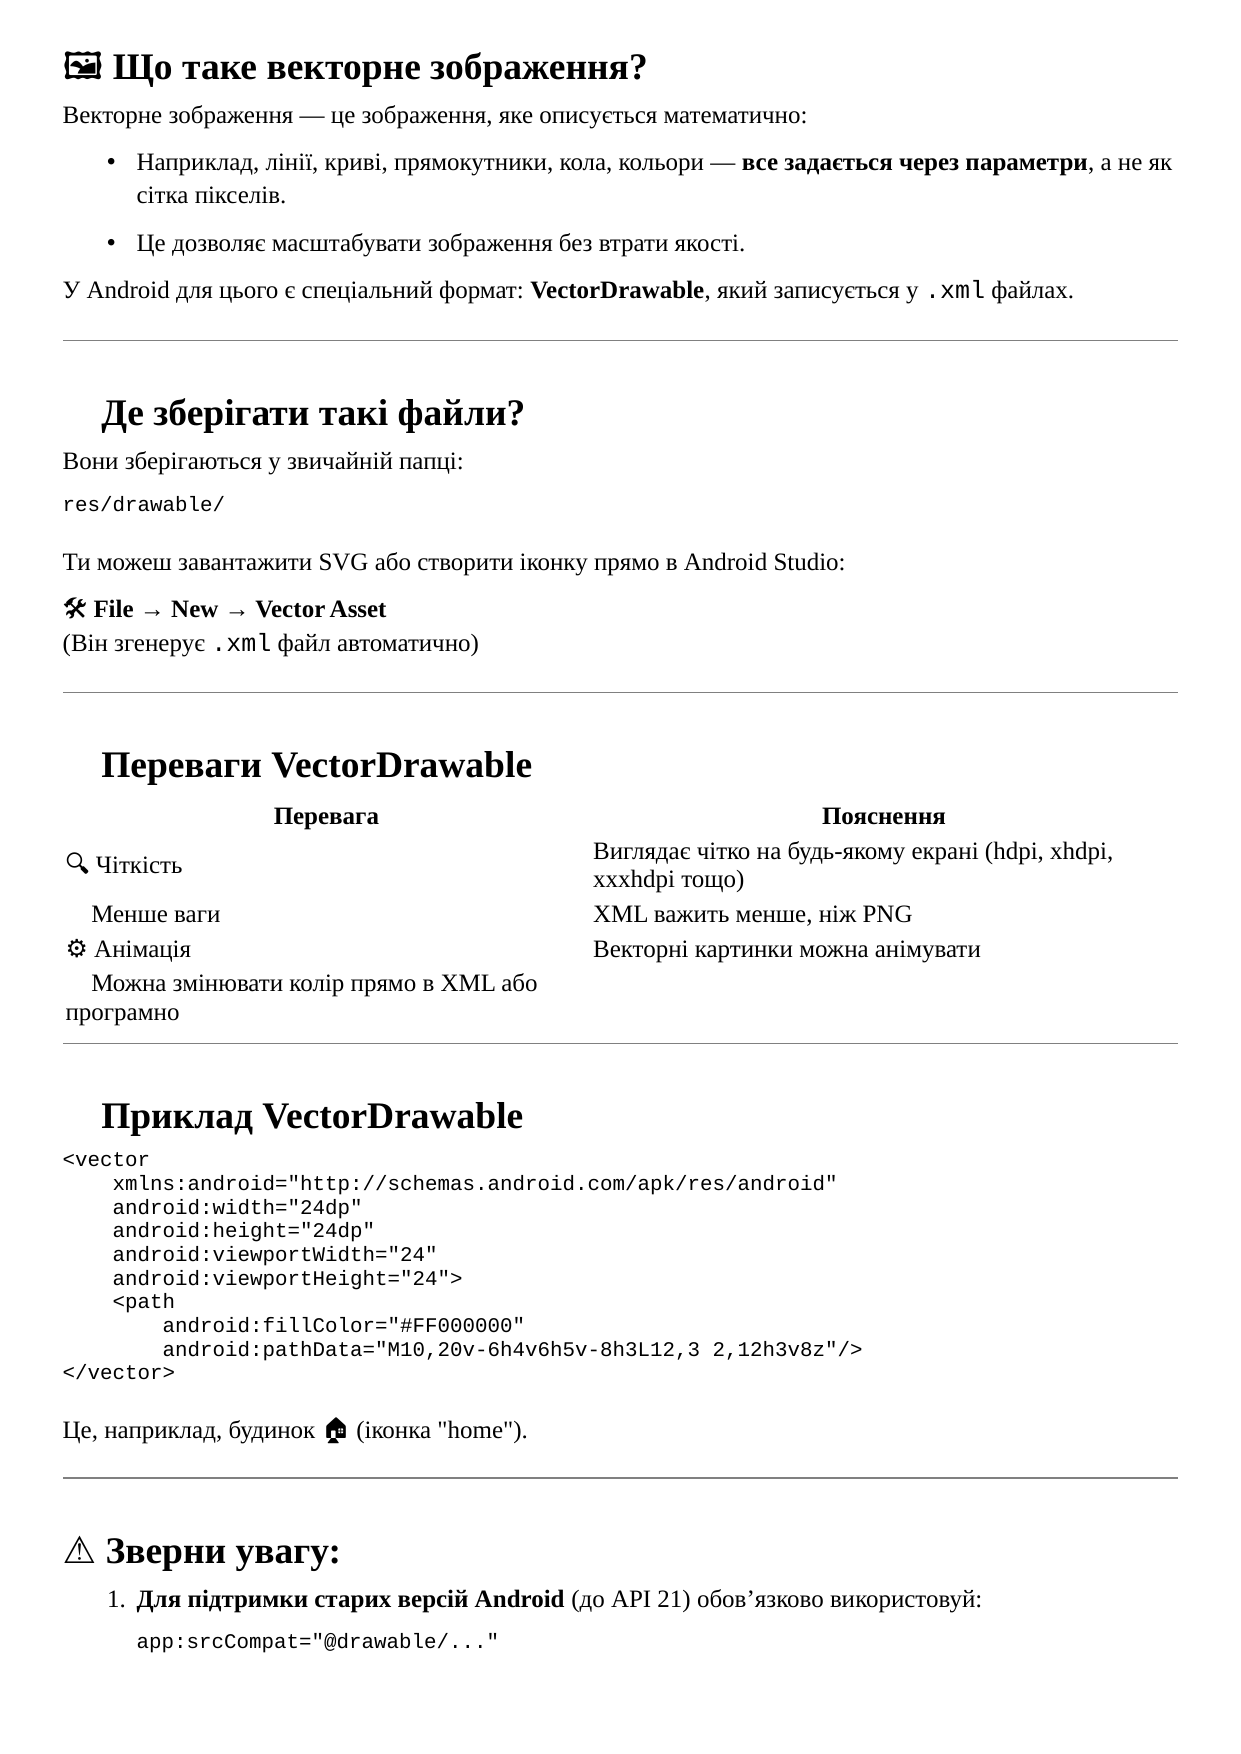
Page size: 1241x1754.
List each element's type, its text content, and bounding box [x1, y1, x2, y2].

text Ти можеш завантажити SVG або створити іконку прямо в Android Studio: [62, 547, 1178, 576]
text res/drawable/ [62, 494, 1178, 517]
subtitle ✅ Переваги VectorDrawable [62, 743, 1178, 786]
table_cell Векторні картинки можна анімувати [590, 931, 1178, 965]
text 🛠 File → New → Vector Asset (Він згенерує .xml файл автоматично) [62, 594, 1178, 658]
list app:srcCompat="@drawable/..." [107, 1631, 1178, 1655]
text <vector [62, 1149, 1178, 1173]
text Вони зберігаються у звичайній папці: [62, 446, 1178, 475]
text У Android для цього є спеціальний формат: VectorDrawable, який записується у .xml файлах. [62, 276, 1178, 306]
list Для підтримки старих версій Android (до API 21) обов’язково використовуй: [107, 1584, 1178, 1612]
list Наприклад, лінії, криві, прямокутники, кола, кольори — все задається через параметри, а не як сітка пікселів. [107, 147, 1178, 209]
text <path [62, 1291, 1178, 1315]
text </vector> [62, 1362, 1178, 1386]
table_header Перевага [63, 798, 590, 833]
text Векторне зображення — це зображення, яке описується математично: [62, 100, 1178, 128]
text Це, наприклад, будинок 🏠 (іконка "home"). [62, 1415, 1178, 1444]
table_header Пояснення [590, 798, 1178, 833]
subtitle 📂 Де зберігати такі файли? [62, 391, 1178, 434]
table_cell ⚙️ Анімація [63, 931, 590, 965]
text android:viewportWidth="24" [62, 1244, 1178, 1268]
text android:width="24dp" [62, 1197, 1178, 1220]
text android:fillColor="#FF000000" [62, 1315, 1178, 1339]
subtitle 🖼 Що таке векторне зображення? [62, 44, 1178, 87]
text android:height="24dp" [62, 1220, 1178, 1244]
table_cell 🔍 Чіткість [63, 833, 590, 896]
subtitle 🧪 Приклад VectorDrawable [62, 1094, 1178, 1137]
text android:pathData="M10,20v-6h4v6h5v-8h3L12,3 2,12h3v8z"/> [62, 1339, 1178, 1362]
table_cell [590, 965, 1178, 1029]
text xmlns:android="http://schemas.android.com/apk/res/android" [62, 1173, 1178, 1197]
subtitle ⚠️ Зверни увагу: [62, 1528, 1178, 1571]
table_cell 💾 Менше ваги [63, 896, 590, 931]
table_cell 🎨 Можна змінювати колір прямо в XML або програмно [63, 965, 590, 1029]
text android:viewportHeight="24"> [62, 1268, 1178, 1291]
list Це дозволяє масштабувати зображення без втрати якості. [107, 228, 1178, 257]
table_cell XML важить менше, ніж PNG [590, 896, 1178, 931]
table_cell Виглядає чітко на будь-якому екрані (hdpi, xhdpi, xxxhdpi тощо) [590, 833, 1178, 896]
